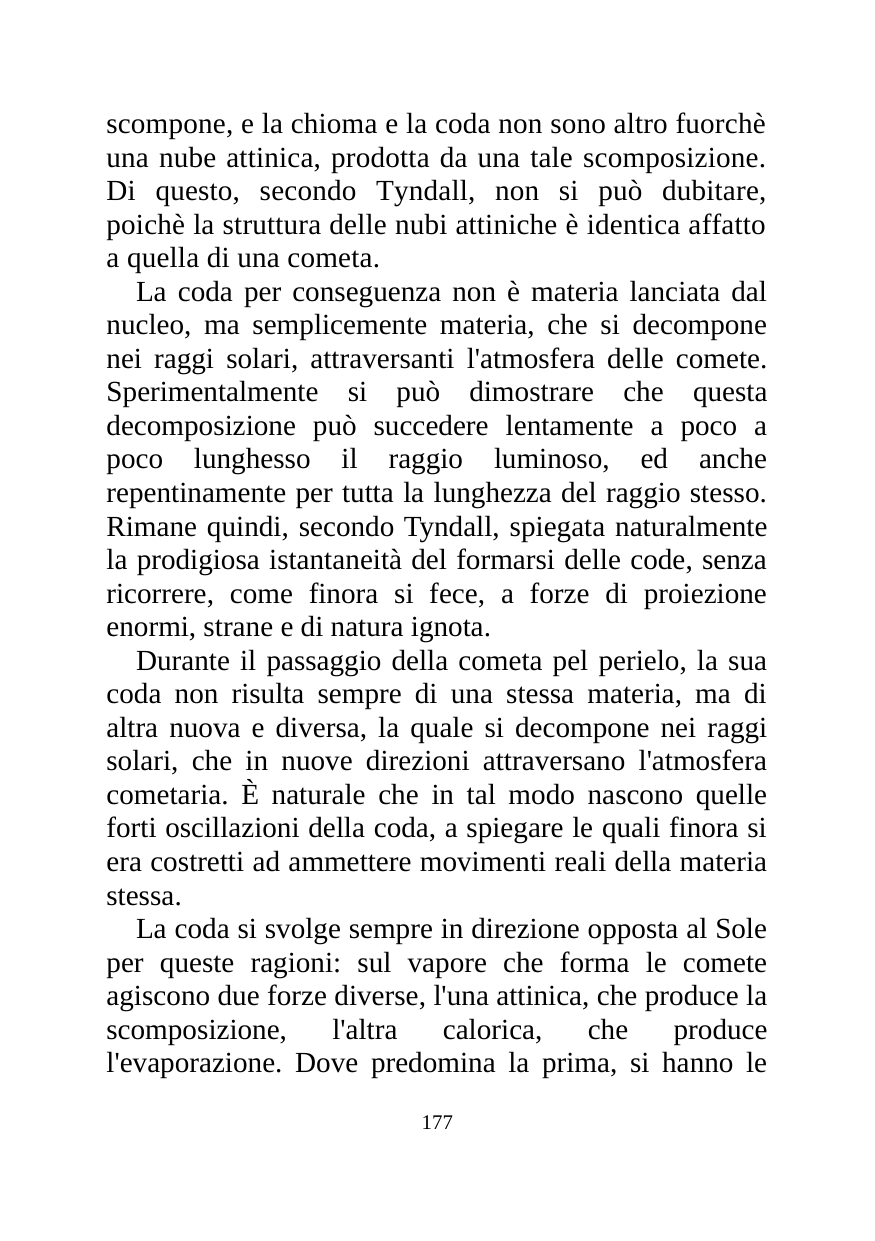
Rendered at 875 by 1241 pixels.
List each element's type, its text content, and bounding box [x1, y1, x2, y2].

text La coda per conseguenza non è materia lanciata dal nucleo, ma semplicemente materia, che si decompone nei raggi solari, attraversanti l'atmosfera delle comete. Sperimentalmente si può dimostrare che questa decomposizione può succedere lentamente a poco a poco lunghesso il raggio luminoso, ed anche repentinamente per tutta la lunghezza del raggio stesso. Rimane quindi, secondo Tyndall, spiegata naturalmente la prodigiosa istantaneità del formarsi delle code, senza ricorrere, come finora si fece, a forze di proiezione enormi, strane e di natura ignota. [106, 274, 768, 643]
text Durante il passaggio della cometa pel perielo, la sua coda non risulta sempre di una stessa materia, ma di altra nuova e diversa, la quale si decompone nei raggi solari, che in nuove direzioni attraversano l'atmosfera cometaria. È naturale che in tal modo nascono quelle forti oscillazioni della coda, a spiegare le quali finora si era costretti ad ammettere movimenti reali della materia stessa. [106, 643, 768, 911]
text scompone, e la chioma e la coda non sono altro fuorchè una nube attinica, prodotta da una tale scomposizione. Di questo, secondo Tyndall, non si può dubitare, poichè la struttura delle nubi attiniche è identica affatto a quella di una cometa. [106, 106, 768, 274]
text La coda si svolge sempre in direzione opposta al Sole per queste ragioni: sul vapore che forma le comete agiscono due forze diverse, l'una attinica, che produce la scomposizione, l'altra calorica, che produce l'evaporazione. Dove predomina la prima, si hanno le [106, 911, 768, 1079]
